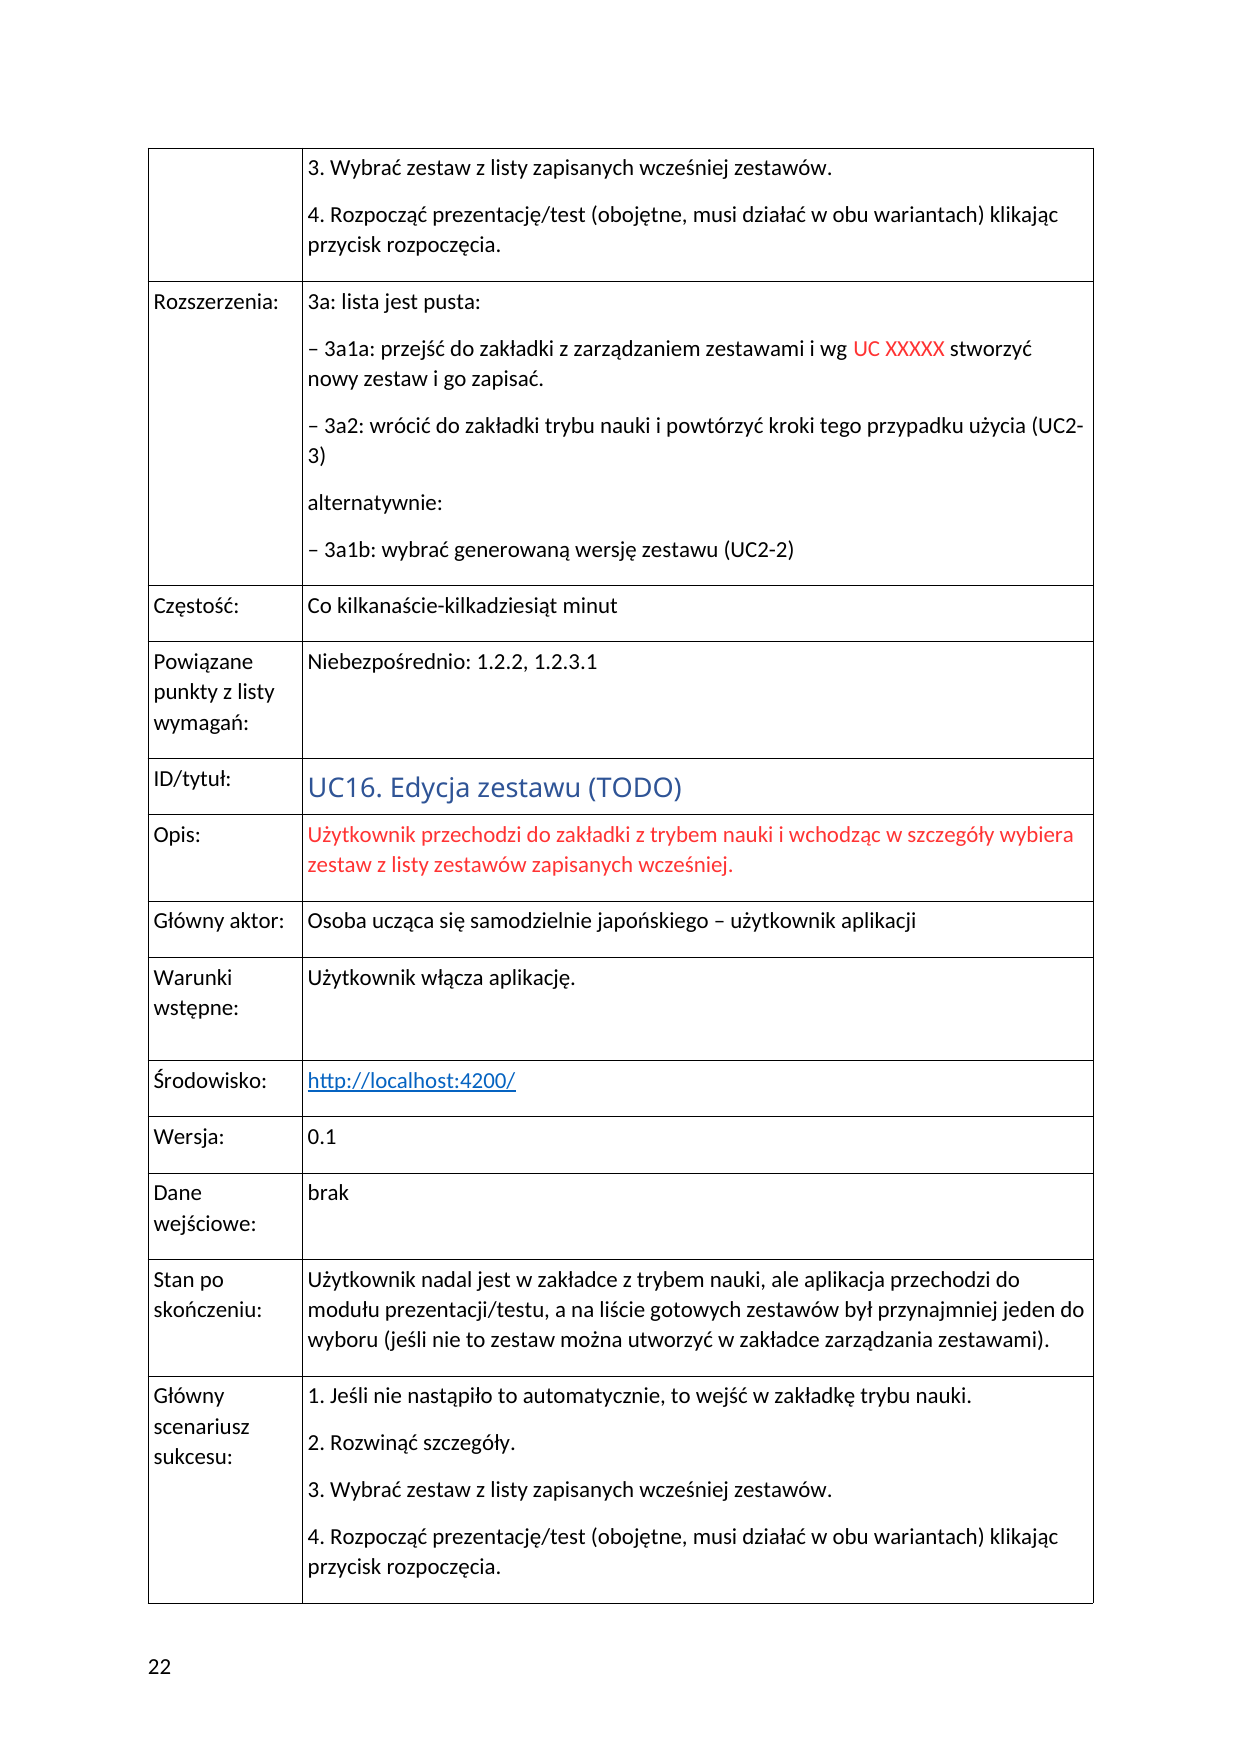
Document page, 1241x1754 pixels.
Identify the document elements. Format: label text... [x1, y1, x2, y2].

table_cell Użytkownik przechodzi do zakładki z trybem nauki i wchodząc w szczegóły wybiera zestaw z listy zestawów zapisanych wcześniej. [303, 815, 1093, 901]
table_cell Powiązane punkty z listy wymagań: [149, 642, 302, 758]
table_cell 1. Jeśli nie nastąpiło to automatycznie, to wejść w zakładkę trybu nauki. 2. Rozwinąć szczegóły. 3. Wybrać zestaw z listy zapisanych wcześniej zestawów. 4. Rozpocząć prezentację/test (obojętne, musi działać w obu wariantach) klikając przycisk rozpoczęcia. [303, 1377, 1093, 1603]
table_cell Wersja: [149, 1117, 302, 1173]
table_cell Główny scenariusz sukcesu: [149, 1377, 302, 1603]
table_cell Co kilkanaście-kilkadziesiąt minut [303, 586, 1093, 641]
table_cell Częstość: [149, 586, 302, 641]
table_cell Użytkownik nadal jest w zakładce z trybem nauki, ale aplikacja przechodzi do modułu prezentacji/testu, a na liście gotowych zestawów był przynajmniej jeden do wyboru (jeśli nie to zestaw można utworzyć w zakładce zarządzania zestawami). [303, 1260, 1093, 1376]
table_cell 3. Wybrać zestaw z listy zapisanych wcześniej zestawów. 4. Rozpocząć prezentację/test (obojętne, musi działać w obu wariantach) klikając przycisk rozpoczęcia. [303, 149, 1093, 281]
table_cell [149, 149, 302, 281]
table_cell Dane wejściowe: [149, 1174, 302, 1259]
table_cell 3a: lista jest pusta: – 3a1a: przejść do zakładki z zarządzaniem zestawami i wg UC XXXXX stworzyć nowy zestaw i go zapisać. – 3a2: wrócić do zakładki trybu nauki i powtórzyć kroki tego przypadku użycia (UC2-3) alternatywnie: – 3a1b: wybrać generowaną wersję zestawu (UC2-2) [303, 282, 1093, 585]
table_cell Główny aktor: [149, 902, 302, 957]
table_cell 0.1 [303, 1117, 1093, 1173]
table_cell brak [303, 1174, 1093, 1259]
table_cell Rozszerzenia: [149, 282, 302, 585]
table_cell Opis: [149, 815, 302, 901]
table_cell Środowisko: [149, 1061, 302, 1116]
table_cell Stan po skończeniu: [149, 1260, 302, 1376]
table_cell Niebezpośrednio: 1.2.2, 1.2.3.1 [303, 642, 1093, 758]
table_cell Użytkownik włącza aplikację. [303, 958, 1093, 1060]
table_cell Warunki wstępne: [149, 958, 302, 1060]
table_header ID/tytuł: [149, 759, 302, 814]
table_header UC16. Edycja zestawu (TODO) [303, 759, 1093, 814]
table_cell Osoba ucząca się samodzielnie japońskiego – użytkownik aplikacji [303, 902, 1093, 957]
table_cell http://localhost:4200/ [303, 1061, 1093, 1116]
